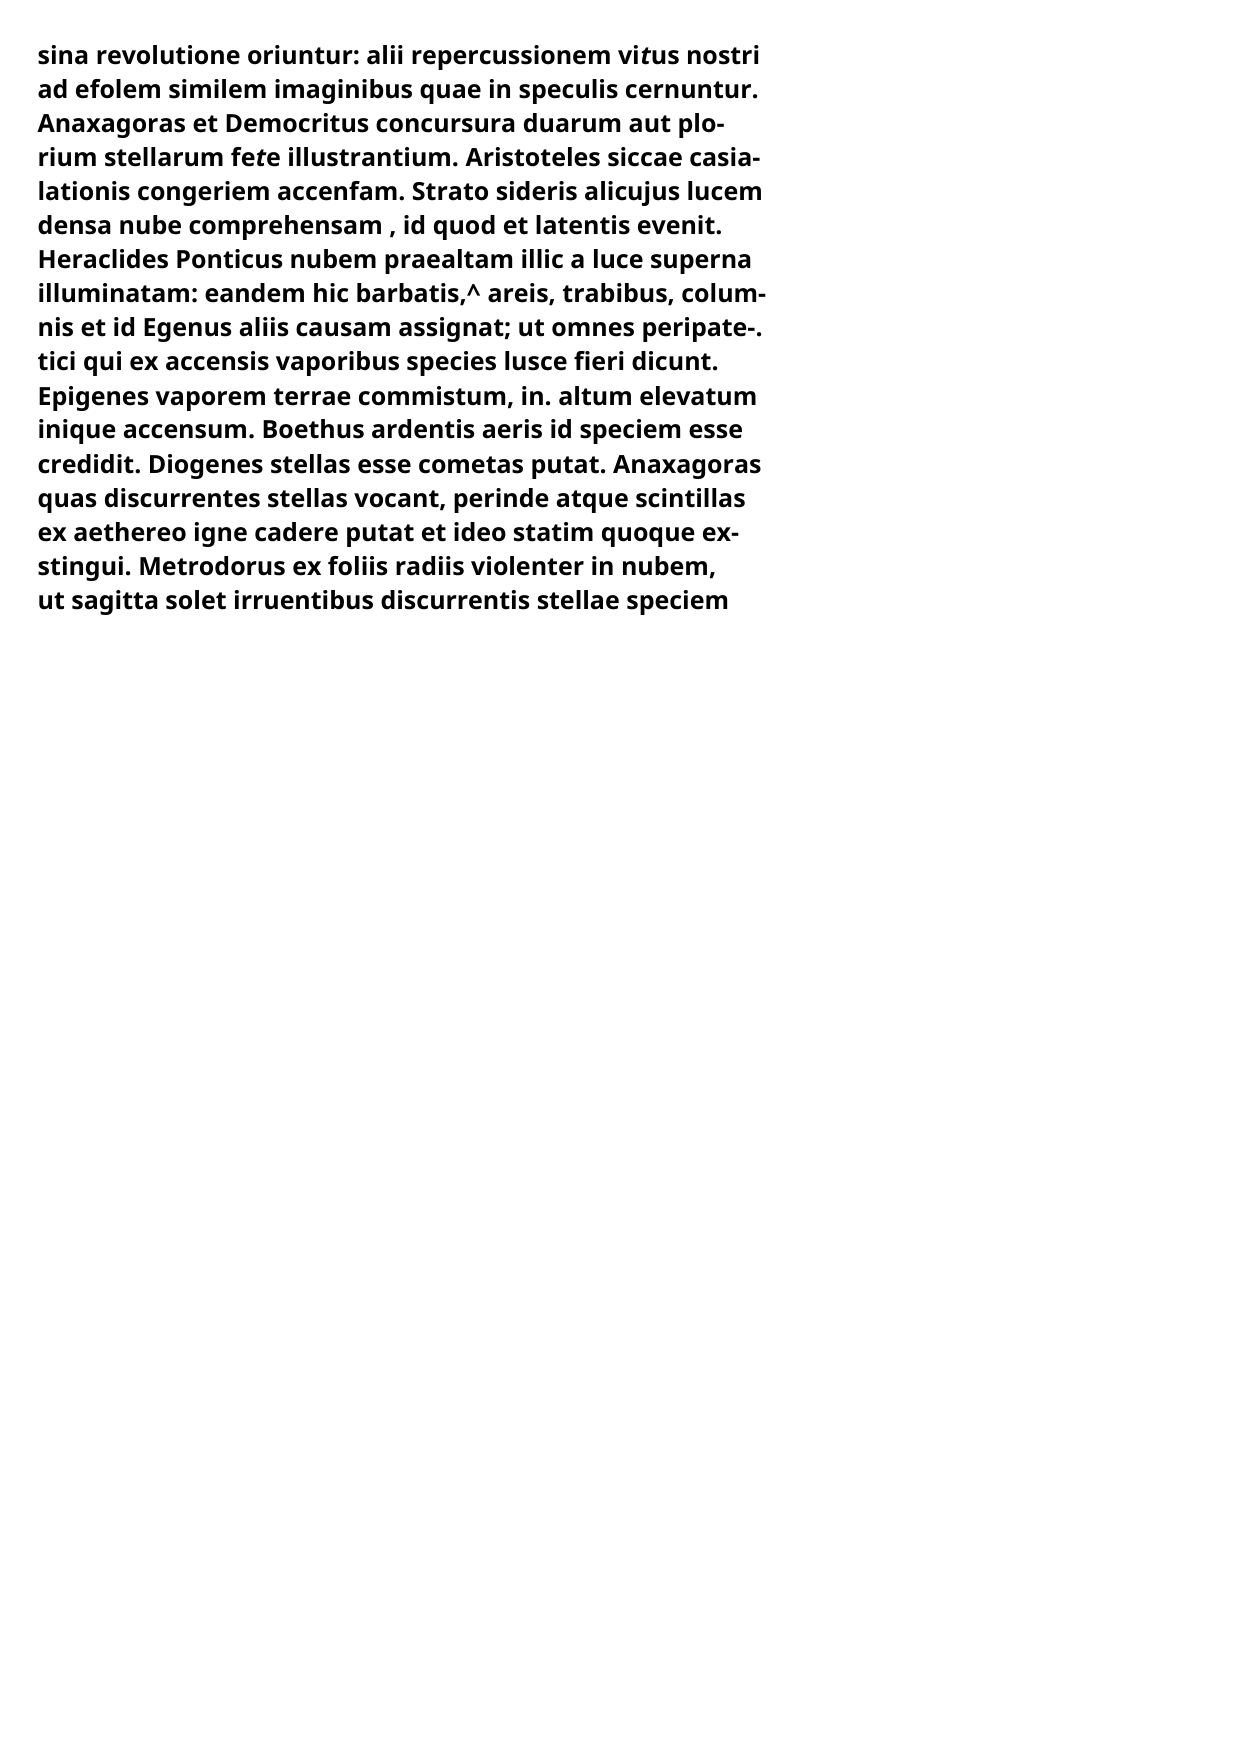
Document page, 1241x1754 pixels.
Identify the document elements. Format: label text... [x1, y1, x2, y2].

text sina revolutione oriuntur: alii repercussionem vitus nostri ad efolem similem imaginibus quae in speculis cernuntur. Anaxagoras et Democritus concursura duarum aut plo- rium stellarum fete illustrantium. Aristoteles siccae casia- lationis congeriem accenfam. Strato sideris alicujus lucem densa nube comprehensam , id quod et latentis evenit. Heraclides Ponticus nubem praealtam illic a luce superna illuminatam: eandem hic barbatis,^ areis, trabibus, colum- nis et id Egenus aliis causam assignat; ut omnes peripate-. tici qui ex accensis vaporibus species lusce fieri dicunt. Epigenes vaporem terrae commistum, in. altum elevatum inique accensum. Boethus ardentis aeris id speciem esse credidit. Diogenes stellas esse cometas putat. Anaxagoras quas discurrentes stellas vocant, perinde atque scintillas ex aethereo igne cadere putat et ideo statim quoque ex- stingui. Metrodorus ex foliis radiis violenter in nubem, ut sagitta solet irruentibus discurrentis stellae speciem [37, 37, 1203, 617]
